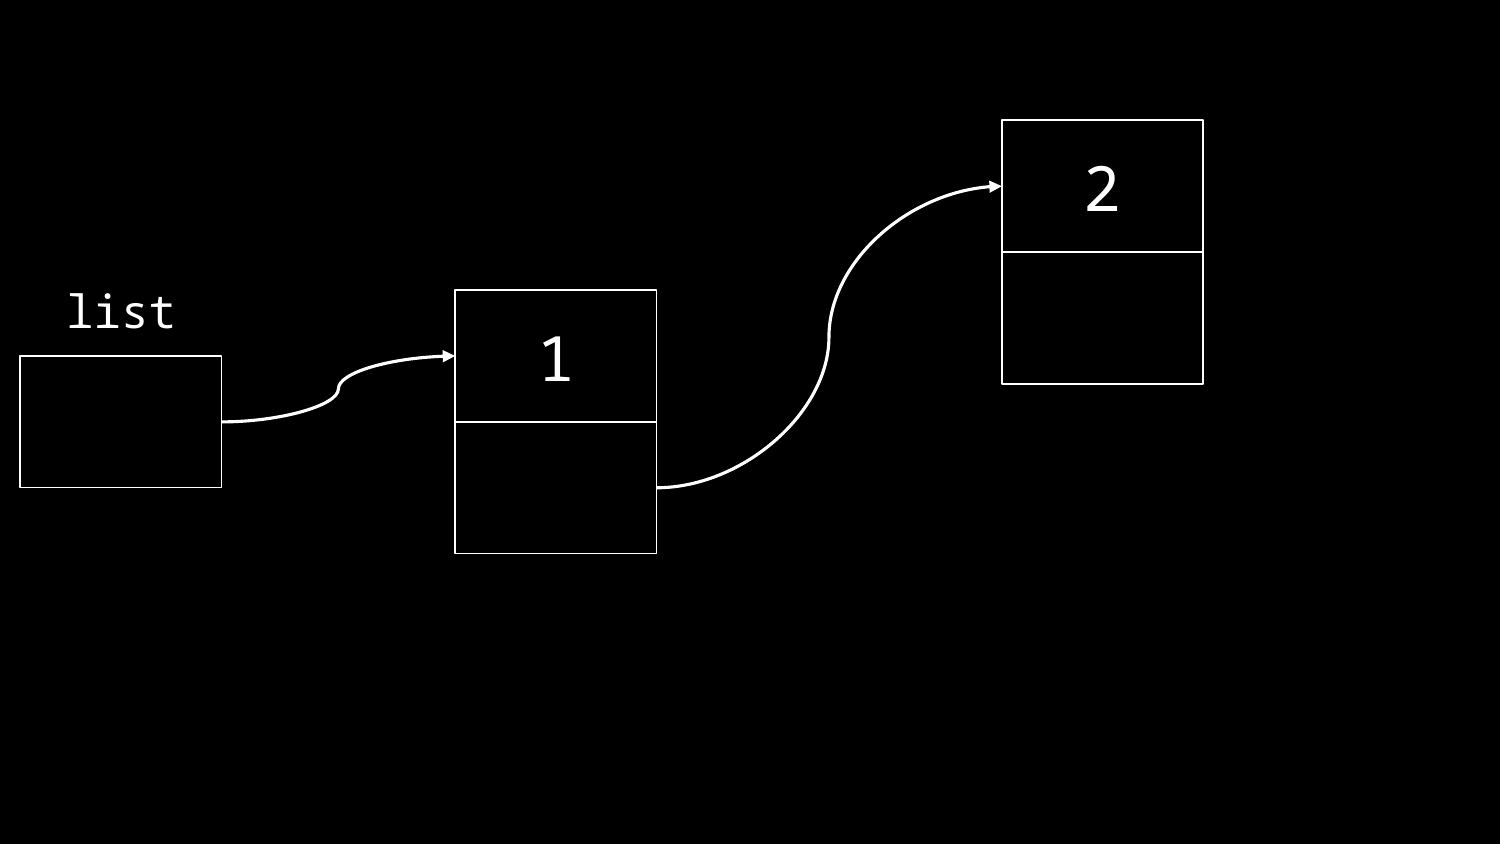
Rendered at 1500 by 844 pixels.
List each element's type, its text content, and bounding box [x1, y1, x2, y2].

text_box list [50, 267, 192, 334]
text_box 2 [1001, 120, 1204, 251]
text_box 1 [455, 290, 657, 421]
